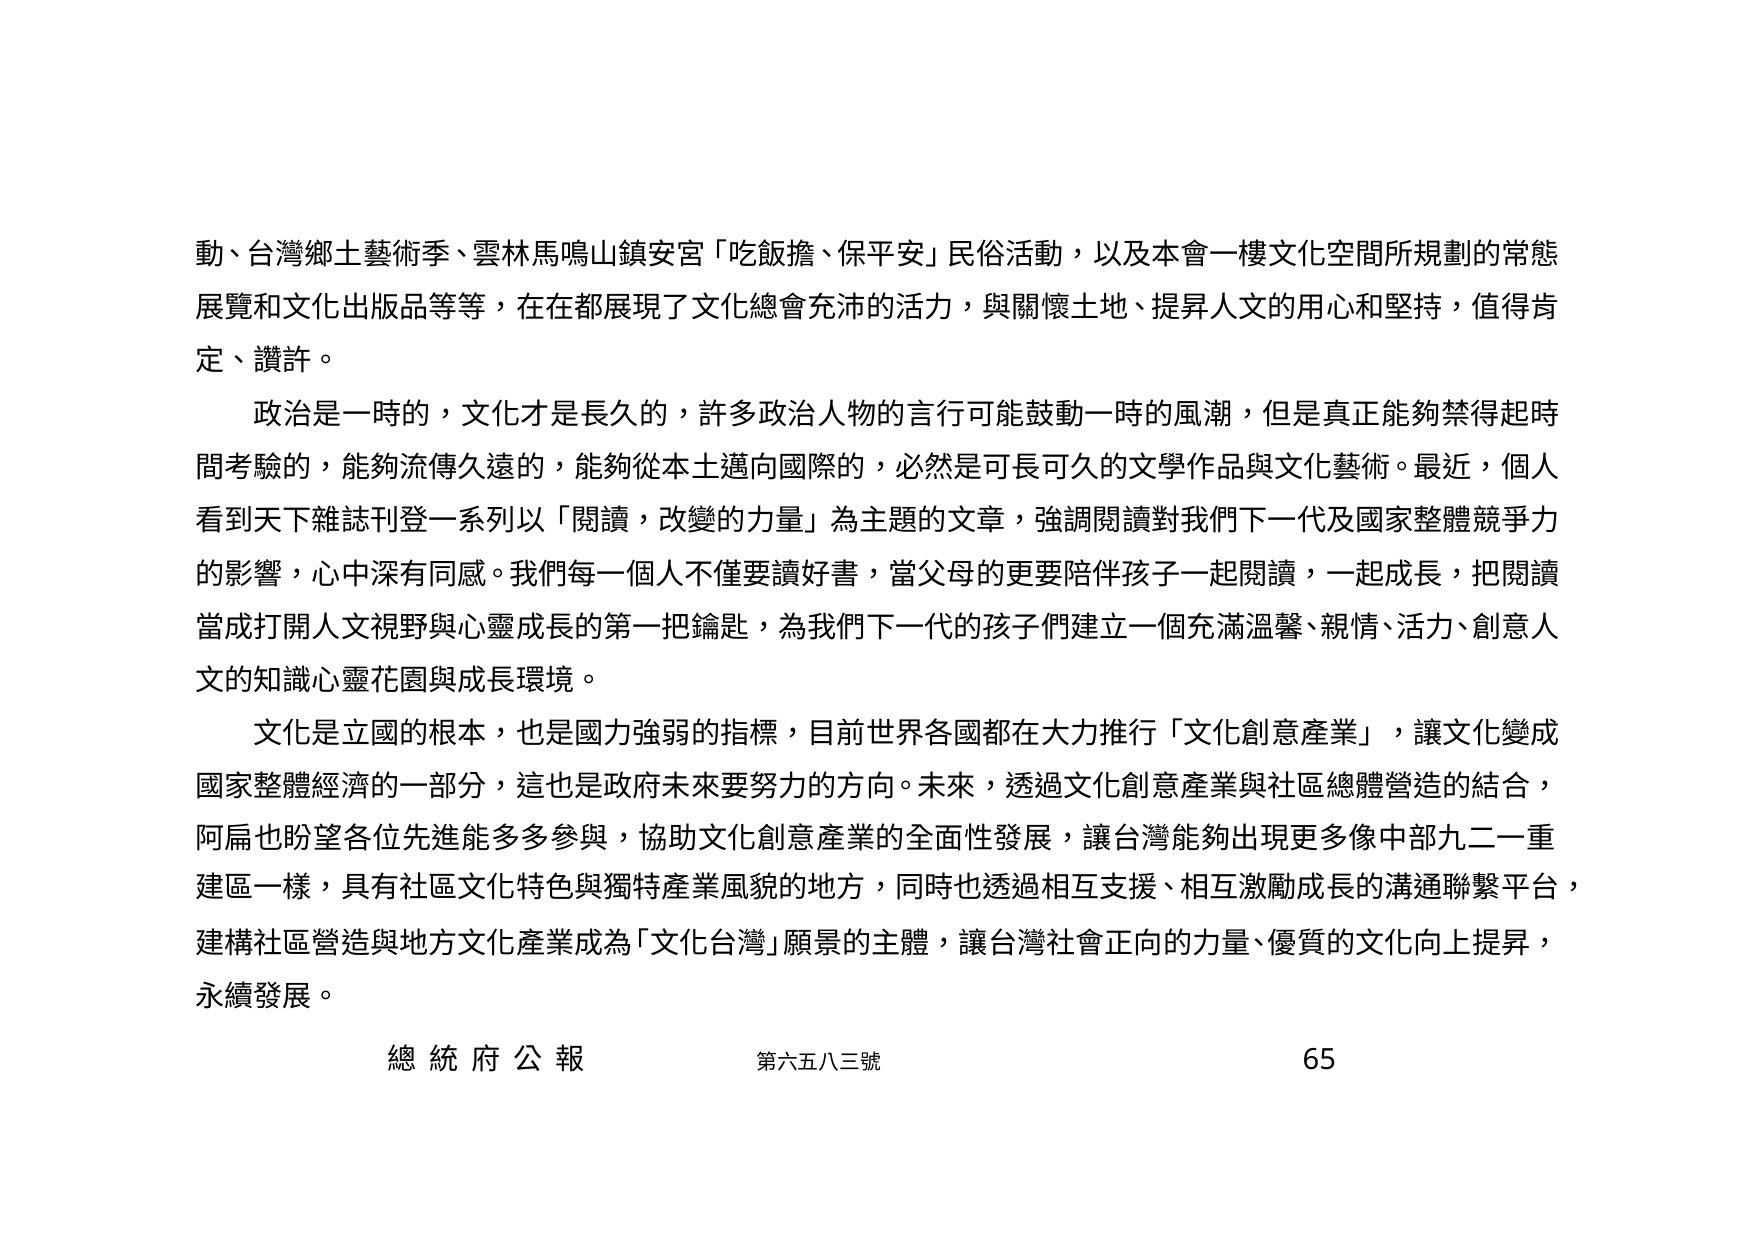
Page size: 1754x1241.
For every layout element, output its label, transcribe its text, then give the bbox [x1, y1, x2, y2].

text 動、台灣鄉土藝術季、雲林馬鳴山鎮安宮「吃飯擔、保平安」民俗活動，以及本會一樓文化空間所規劃的常態展覽和文化出版品等等，在在都展現了文化總會充沛的活力，與關懷土地、提昇人文的用心和堅持，值得肯定、讚許。 [195, 221, 1559, 381]
text 文化是立國的根本，也是國力強弱的指標，目前世界各國都在大力推行「文化創意產業」，讓文化變成國家整體經濟的一部分，這也是政府未來要努力的方向。未來，透過文化創意產業與社區總體營造的結合，阿扁也盼望各位先進能多多參與，協助文化創意產業的全面性發展，讓台灣能夠出現更多像中部九二一重建區一樣，具有社區文化特色與獨特產業風貌的地方，同時也透過相互支援、相互激勵成長的溝通聯繫平台，建構社區營造與地方文化產業成為「文化台灣」願景的主體，讓台灣社會正向的力量、優質的文化向上提昇，永續發展。 [195, 701, 1559, 1016]
text 政治是一時的，文化才是長久的，許多政治人物的言行可能鼓動一時的風潮，但是真正能夠禁得起時間考驗的，能夠流傳久遠的，能夠從本土邁向國際的，必然是可長可久的文學作品與文化藝術。最近，個人看到天下雜誌刊登一系列以「閱讀，改變的力量」為主題的文章，強調閱讀對我們下一代及國家整體競爭力的影響，心中深有同感。我們每一個人不僅要讀好書，當父母的更要陪伴孩子一起閱讀，一起成長，把閱讀當成打開人文視野與心靈成長的第一把鑰匙，為我們下一代的孩子們建立一個充滿溫馨、親情、活力、創意人文的知識心靈花園與成長環境。 [195, 381, 1559, 701]
